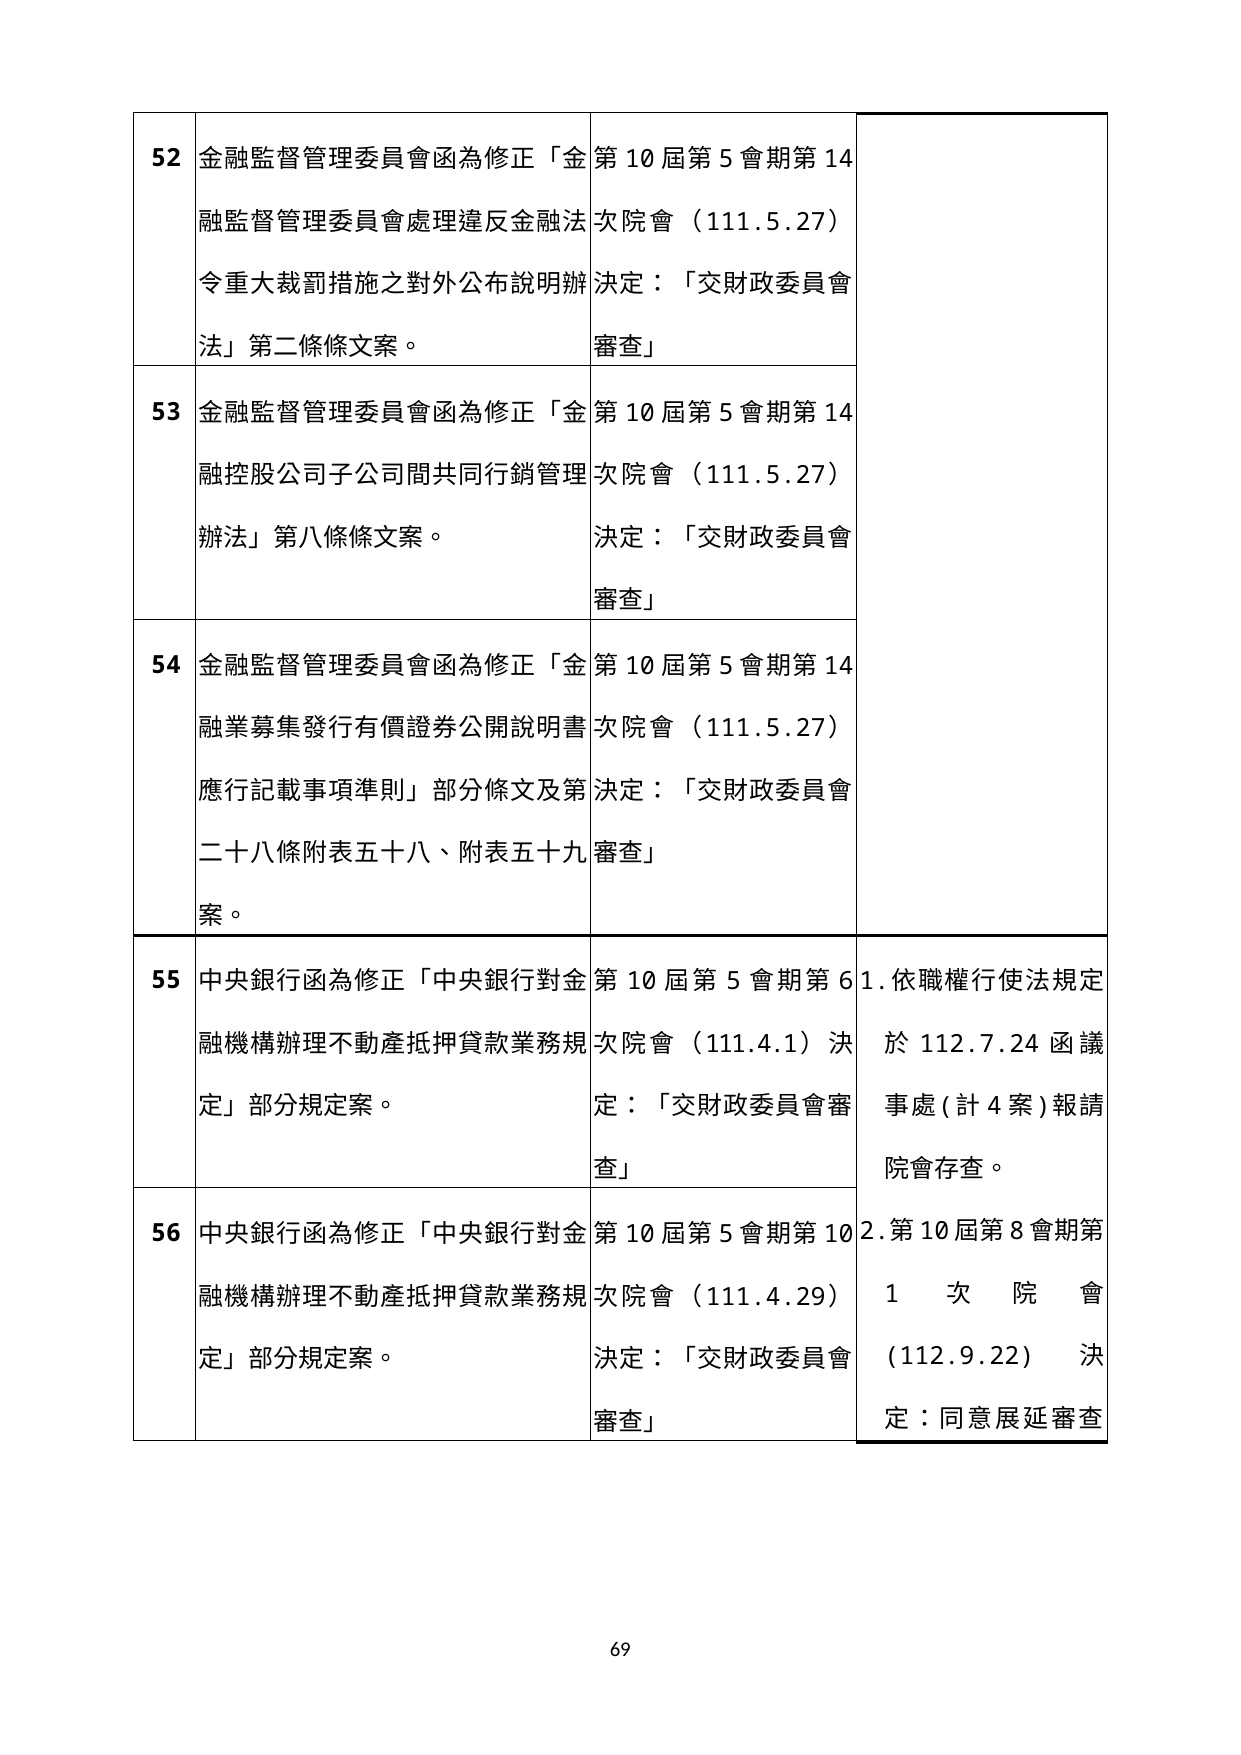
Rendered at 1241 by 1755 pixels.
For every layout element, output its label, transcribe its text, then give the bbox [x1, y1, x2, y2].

table_cell 金融監督管理委員會函為修正「金融監督管理委員會處理違反金融法令重大裁罰措施之對外公布說明辦法」第二條條文案。 [196, 113, 590, 365]
table_cell 第10屆第5會期第10次院會（111.4.29）決定：「交財政委員會審查」 [591, 1188, 856, 1440]
table_cell 金融監督管理委員會函為修正「金融控股公司子公司間共同行銷管理辦法」第八條條文案。 [196, 366, 590, 618]
table_cell 54 [134, 620, 195, 934]
table_cell 中央銀行函為修正「中央銀行對金融機構辦理不動產抵押貸款業務規定」部分規定案。 [196, 1188, 590, 1440]
table_cell 第10屆第5會期第14次院會（111.5.27）決定：「交財政委員會審查」 [591, 366, 856, 618]
table_cell 中央銀行函為修正「中央銀行對金融機構辦理不動產抵押貸款業務規定」部分規定案。 [196, 937, 590, 1187]
table_cell 52 [134, 113, 195, 365]
table_cell 55 [134, 937, 195, 1187]
table_cell 56 [134, 1188, 195, 1440]
table_cell 第10屆第5會期第14次院會（111.5.27）決定：「交財政委員會審查」 [591, 113, 856, 365]
table_cell 53 [134, 366, 195, 618]
table_cell 第10屆第5會期第6次院會（111.4.1）決定：「交財政委員會審查」 [591, 937, 856, 1187]
table_cell 1.依職權行使法規定於112.7.24函議事處(計4案)報請院會存查。 2.第10屆第8會期第1次院會(112.9.22)決定：同意展延審查 [857, 937, 1107, 1440]
table_cell 金融監督管理委員會函為修正「金融業募集發行有價證券公開說明書應行記載事項準則」部分條文及第二十八條附表五十八、附表五十九案。 [196, 620, 590, 934]
table_cell [857, 115, 1107, 934]
table_cell 第10屆第5會期第14次院會（111.5.27）決定：「交財政委員會審查」 [591, 620, 856, 934]
